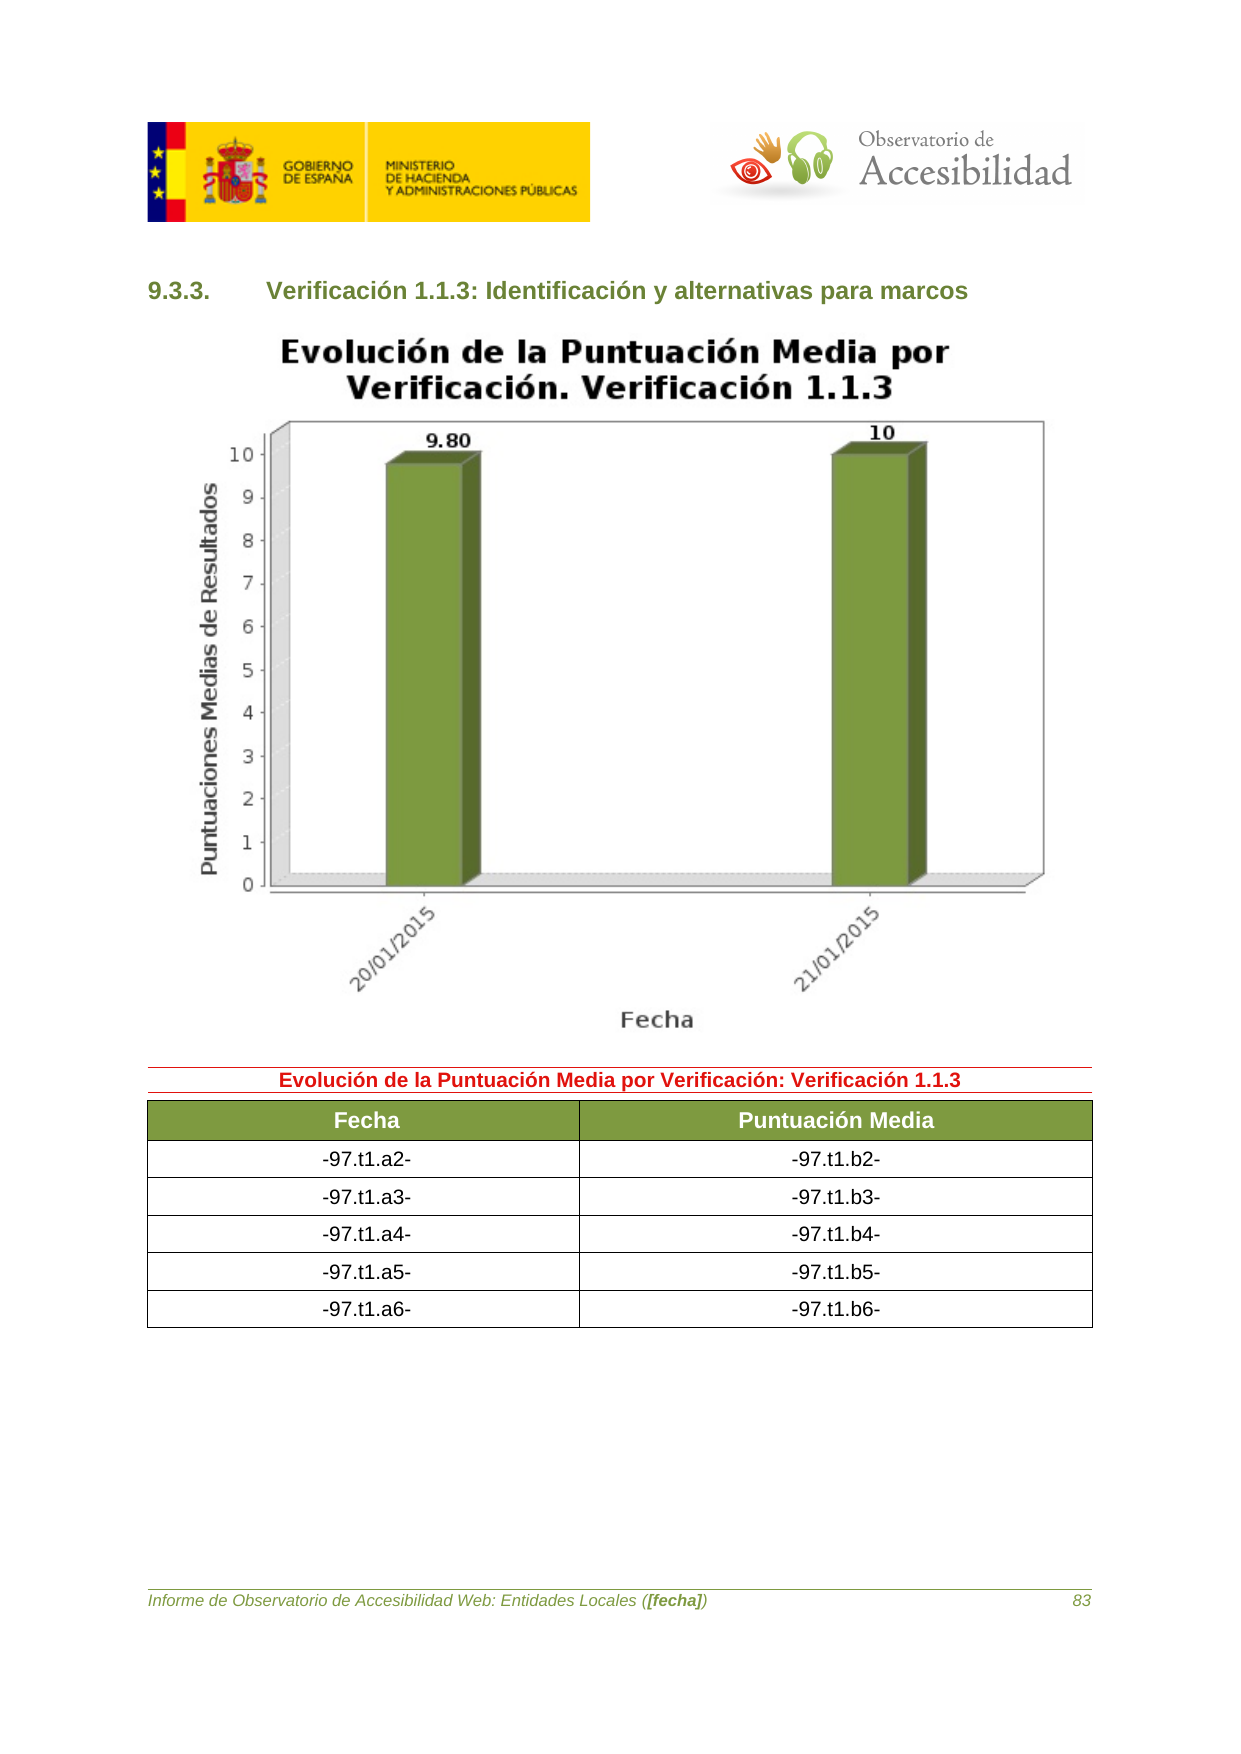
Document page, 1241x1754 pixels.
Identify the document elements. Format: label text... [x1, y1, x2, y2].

table_cell -97.t1.a2- [148, 1141, 579, 1177]
table_header Puntuación Media [580, 1101, 1092, 1140]
list Verificación 1.1.3: Identificación y alternativas para marcos [148, 276, 1092, 304]
table_cell -97.t1.a3- [148, 1178, 579, 1215]
table_cell -97.t1.b2- [580, 1141, 1092, 1177]
table_cell -97.t1.a5- [148, 1253, 579, 1290]
table_cell -97.t1.a4- [148, 1216, 579, 1252]
table_cell -97.t1.b3- [580, 1178, 1092, 1215]
text Evolución de la Puntuación Media por Verificación: Verificación 1.1.3 [148, 1068, 1092, 1092]
picture [178, 332, 1062, 1042]
table_cell -97.t1.b5- [580, 1253, 1092, 1290]
table_cell -97.t1.b4- [580, 1216, 1092, 1252]
picture [147, 122, 591, 222]
picture [710, 122, 1086, 205]
table_header Fecha [148, 1101, 579, 1140]
table_cell -97.t1.b6- [580, 1291, 1092, 1327]
table_cell -97.t1.a6- [148, 1291, 579, 1327]
